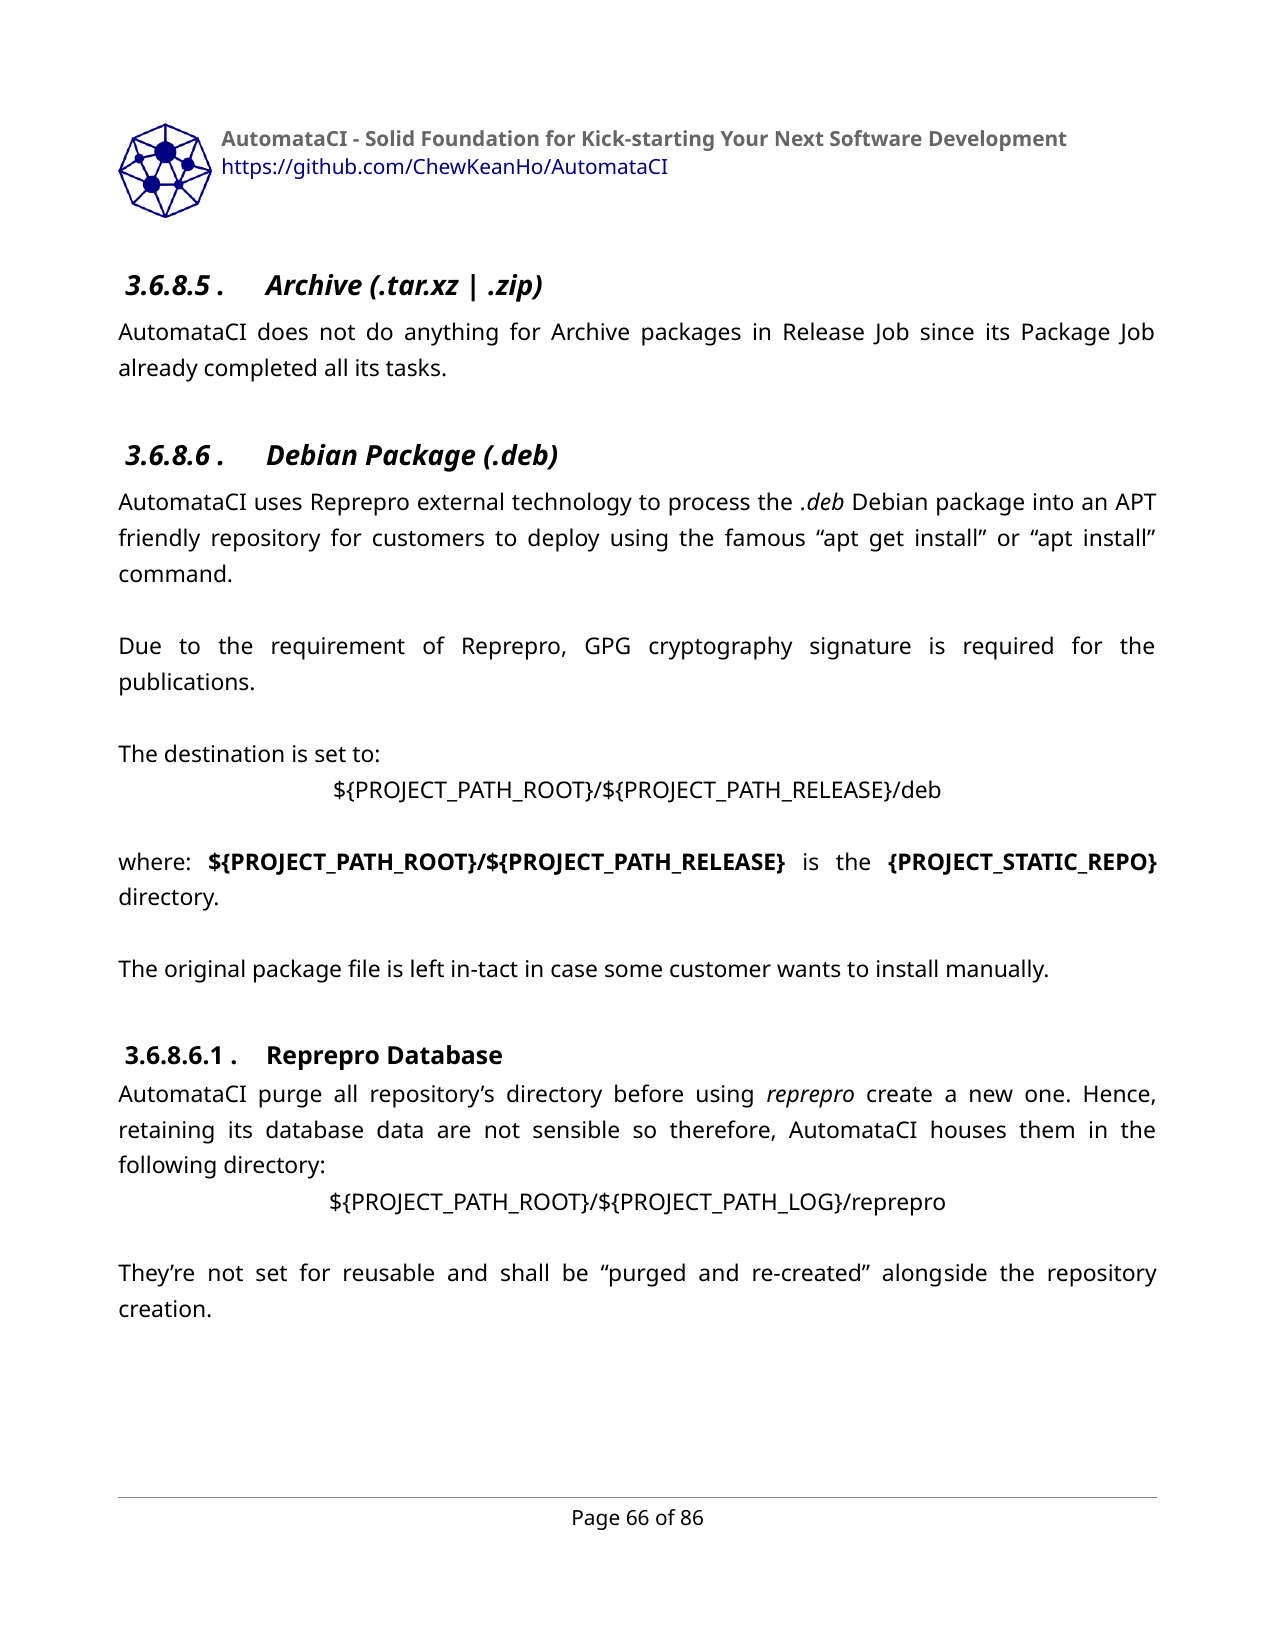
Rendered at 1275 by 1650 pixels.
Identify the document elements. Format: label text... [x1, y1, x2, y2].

subtitle Debian Package (.deb) [118, 436, 1157, 473]
text AutomataCI uses Reprepro external technology to process the .deb Debian package into an APT friendly repository for customers to deploy using the famous “apt get install” or “apt install” command. [118, 486, 1157, 589]
text where: ${PROJECT_PATH_ROOT}/${PROJECT_PATH_RELEASE} is the {PROJECT_STATIC_REPO} directory. [118, 845, 1157, 913]
text The destination is set to: [118, 738, 1157, 769]
text ${PROJECT_PATH_ROOT}/${PROJECT_PATH_LOG}/reprepro [118, 1185, 1157, 1217]
text ${PROJECT_PATH_ROOT}/${PROJECT_PATH_RELEASE}/deb [118, 773, 1157, 805]
picture [118, 123, 212, 218]
text They’re not set for reusable and shall be “purged and re-created” alongside the repository creation. [118, 1257, 1157, 1324]
subtitle Reprepro Database [118, 1038, 1157, 1071]
text The original package file is left in-tact in case some customer wants to install manually. [118, 953, 1157, 984]
text AutomataCI does not do anything for Archive packages in Release Job since its Package Job already completed all its tasks. [118, 316, 1157, 383]
text AutomataCI purge all repository’s directory before using reprepro create a new one. Hence, retaining its database data are not sensible so therefore, AutomataCI houses them in the following directory: [118, 1078, 1157, 1181]
text Due to the requirement of Reprepro, GPG cryptography signature is required for the publications. [118, 630, 1157, 697]
subtitle Archive (.tar.xz | .zip) [118, 265, 1157, 303]
